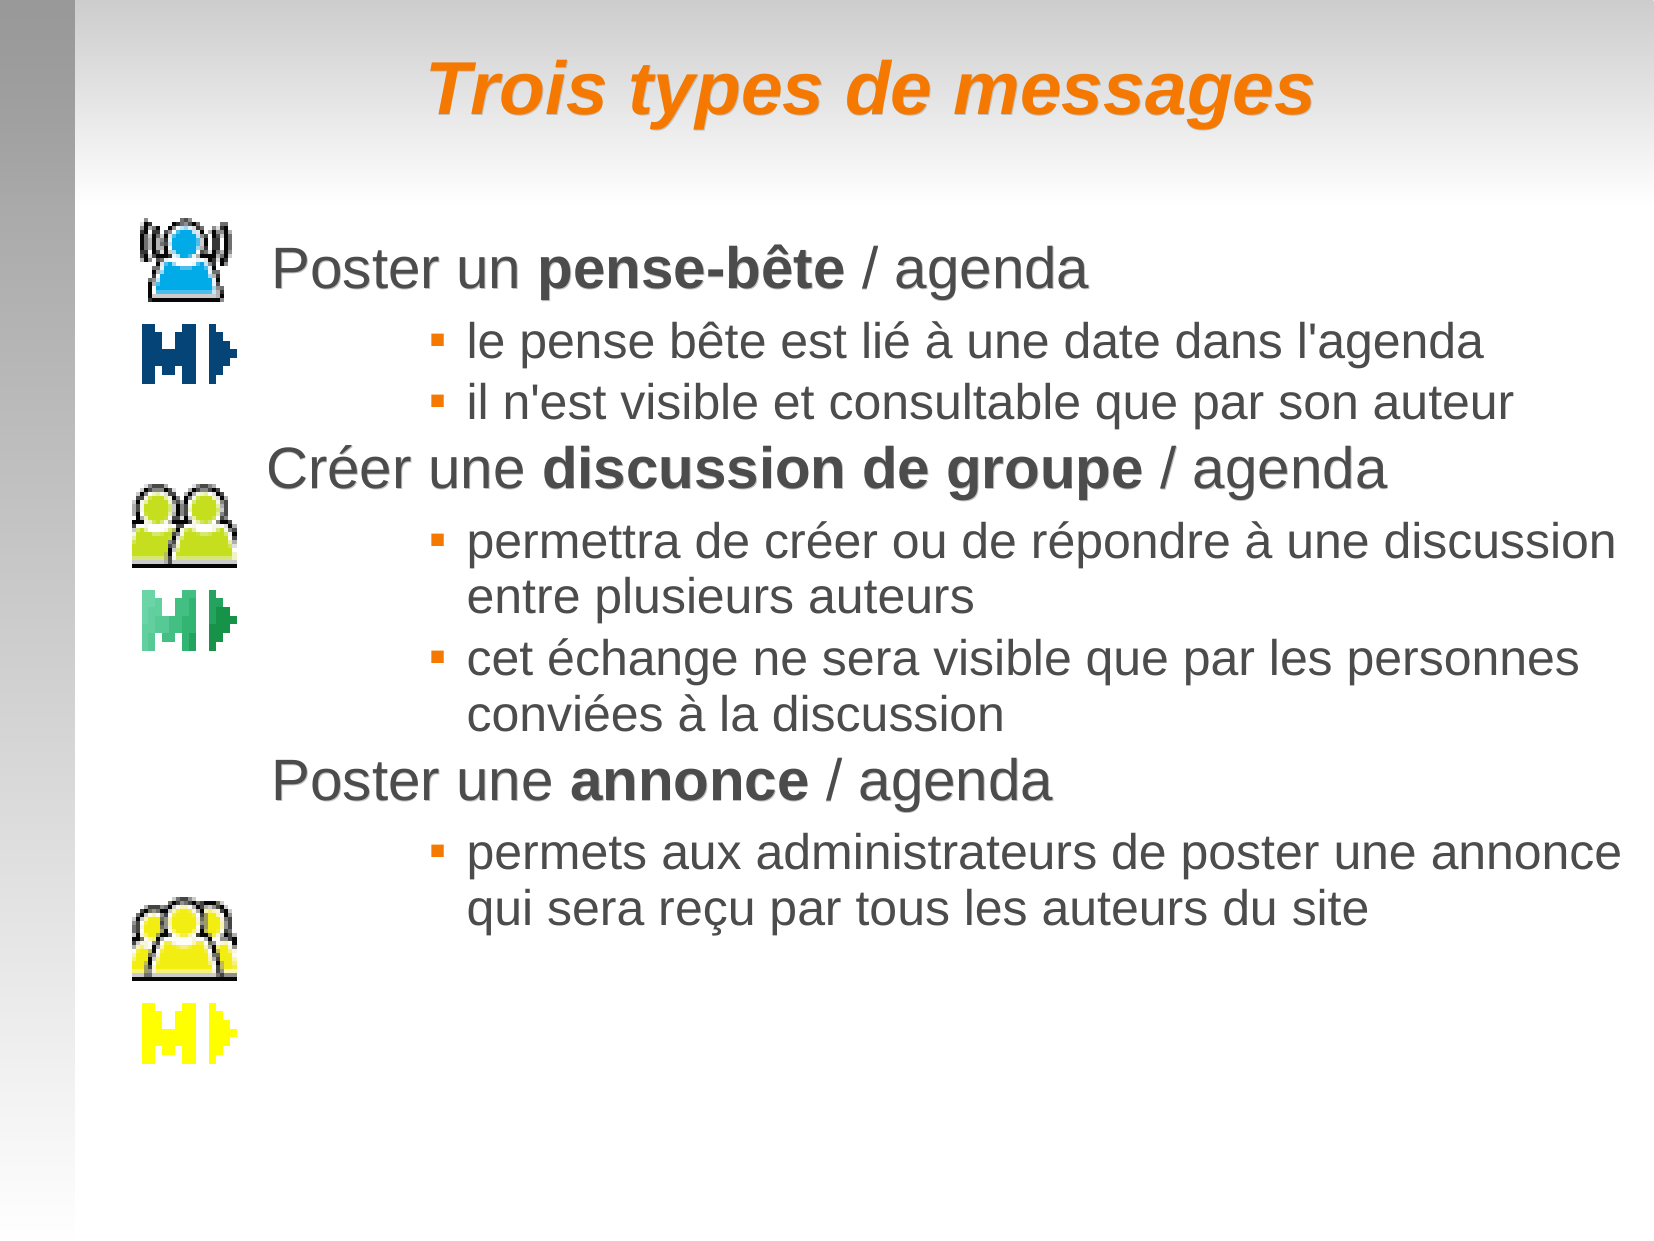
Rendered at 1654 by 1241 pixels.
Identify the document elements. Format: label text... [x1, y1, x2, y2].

list Poster un pense-bête / agenda le pense bête est lié à une date dans l'agenda il n'est visible et consultable que par son auteur Créer une discussion de groupe / agenda permettra de créer ou de répondre à une discussion entre plusieurs auteurs cet échange ne sera visible que par les personnes conviées à la discussion Poster une annonce / agenda permets aux administrateurs de poster une annonce qui sera reçu par tous les auteurs du site [253, 236, 1654, 1055]
picture [142, 324, 237, 384]
title Trois types de messages [88, 0, 1654, 178]
picture [132, 472, 237, 577]
picture [142, 590, 237, 651]
picture [132, 206, 237, 311]
picture [132, 885, 237, 990]
picture [142, 1003, 237, 1064]
